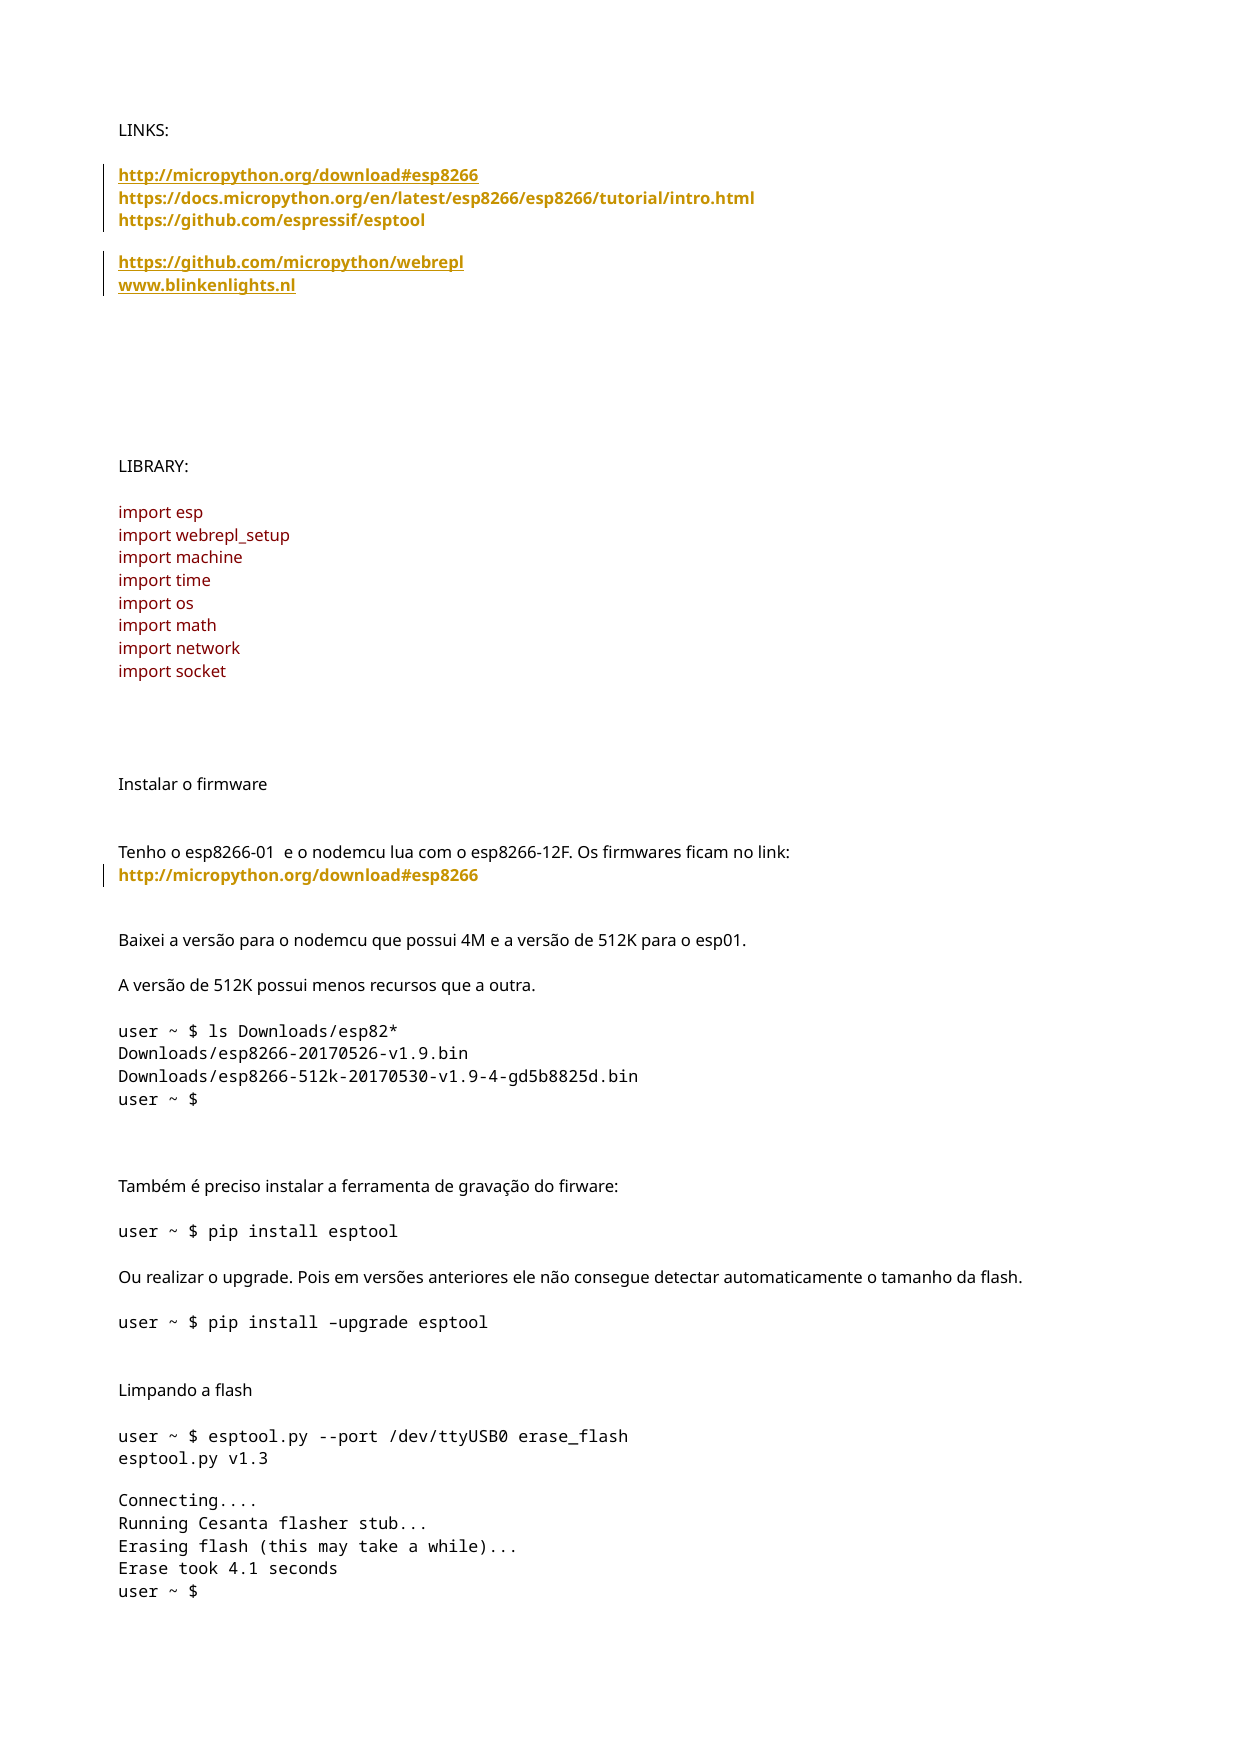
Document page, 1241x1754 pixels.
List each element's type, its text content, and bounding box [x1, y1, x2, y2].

text LINKS: [118, 118, 1122, 141]
text www.blinkenlights.nl [118, 273, 1122, 296]
text user ~ $ [118, 1579, 1122, 1602]
text Erasing flash (this may take a while)... [118, 1534, 1122, 1557]
text http://micropython.org/download#esp8266 [118, 864, 1122, 887]
text user ~ $ esptool.py --port /dev/ttyUSB0 erase_flash [118, 1424, 1122, 1447]
text http://micropython.org/download#esp8266 [118, 163, 1122, 186]
text import network [118, 637, 1122, 659]
text https://docs.micropython.org/en/latest/esp8266/esp8266/tutorial/intro.html [118, 186, 1122, 209]
text user ~ $ [118, 1087, 1122, 1110]
text import socket [118, 659, 1122, 682]
text LIBRARY: [118, 455, 1122, 478]
text Erase took 4.1 seconds [118, 1557, 1122, 1579]
text esptool.py v1.3 [118, 1447, 1122, 1470]
text Também é preciso instalar a ferramenta de gravação do firware: [118, 1174, 1122, 1197]
text A versão de 512K possui menos recursos que a outra. [118, 974, 1122, 996]
text Limpando a flash [118, 1379, 1122, 1402]
text user ~ $ ls Downloads/esp82* [118, 1019, 1122, 1042]
text Instalar o firmware [118, 773, 1122, 796]
text import esp [118, 501, 1122, 523]
text Downloads/esp8266-512k-20170530-v1.9-4-gd5b8825d.bin [118, 1064, 1122, 1087]
text import machine [118, 546, 1122, 569]
text Baixei a versão para o nodemcu que possui 4M e a versão de 512K para o esp01. [118, 928, 1122, 951]
text https://github.com/espressif/esptool [118, 209, 1122, 232]
text user ~ $ pip install esptool [118, 1220, 1122, 1243]
text user ~ $ pip install –upgrade esptool [118, 1311, 1122, 1333]
text Ou realizar o upgrade. Pois em versões anteriores ele não consegue detectar automaticamente o tamanho da flash. [118, 1265, 1122, 1288]
text Connecting.... [118, 1489, 1122, 1511]
text Downloads/esp8266-20170526-v1.9.bin [118, 1042, 1122, 1064]
text import time [118, 569, 1122, 591]
text import webrepl_setup [118, 523, 1122, 546]
text Tenho o esp8266-01 e o nodemcu lua com o esp8266-12F. Os firmwares ficam no link: [118, 841, 1122, 864]
text import math [118, 614, 1122, 637]
text Running Cesanta flasher stub... [118, 1511, 1122, 1534]
text import os [118, 591, 1122, 614]
text https://github.com/micropython/webrepl [118, 251, 1122, 273]
